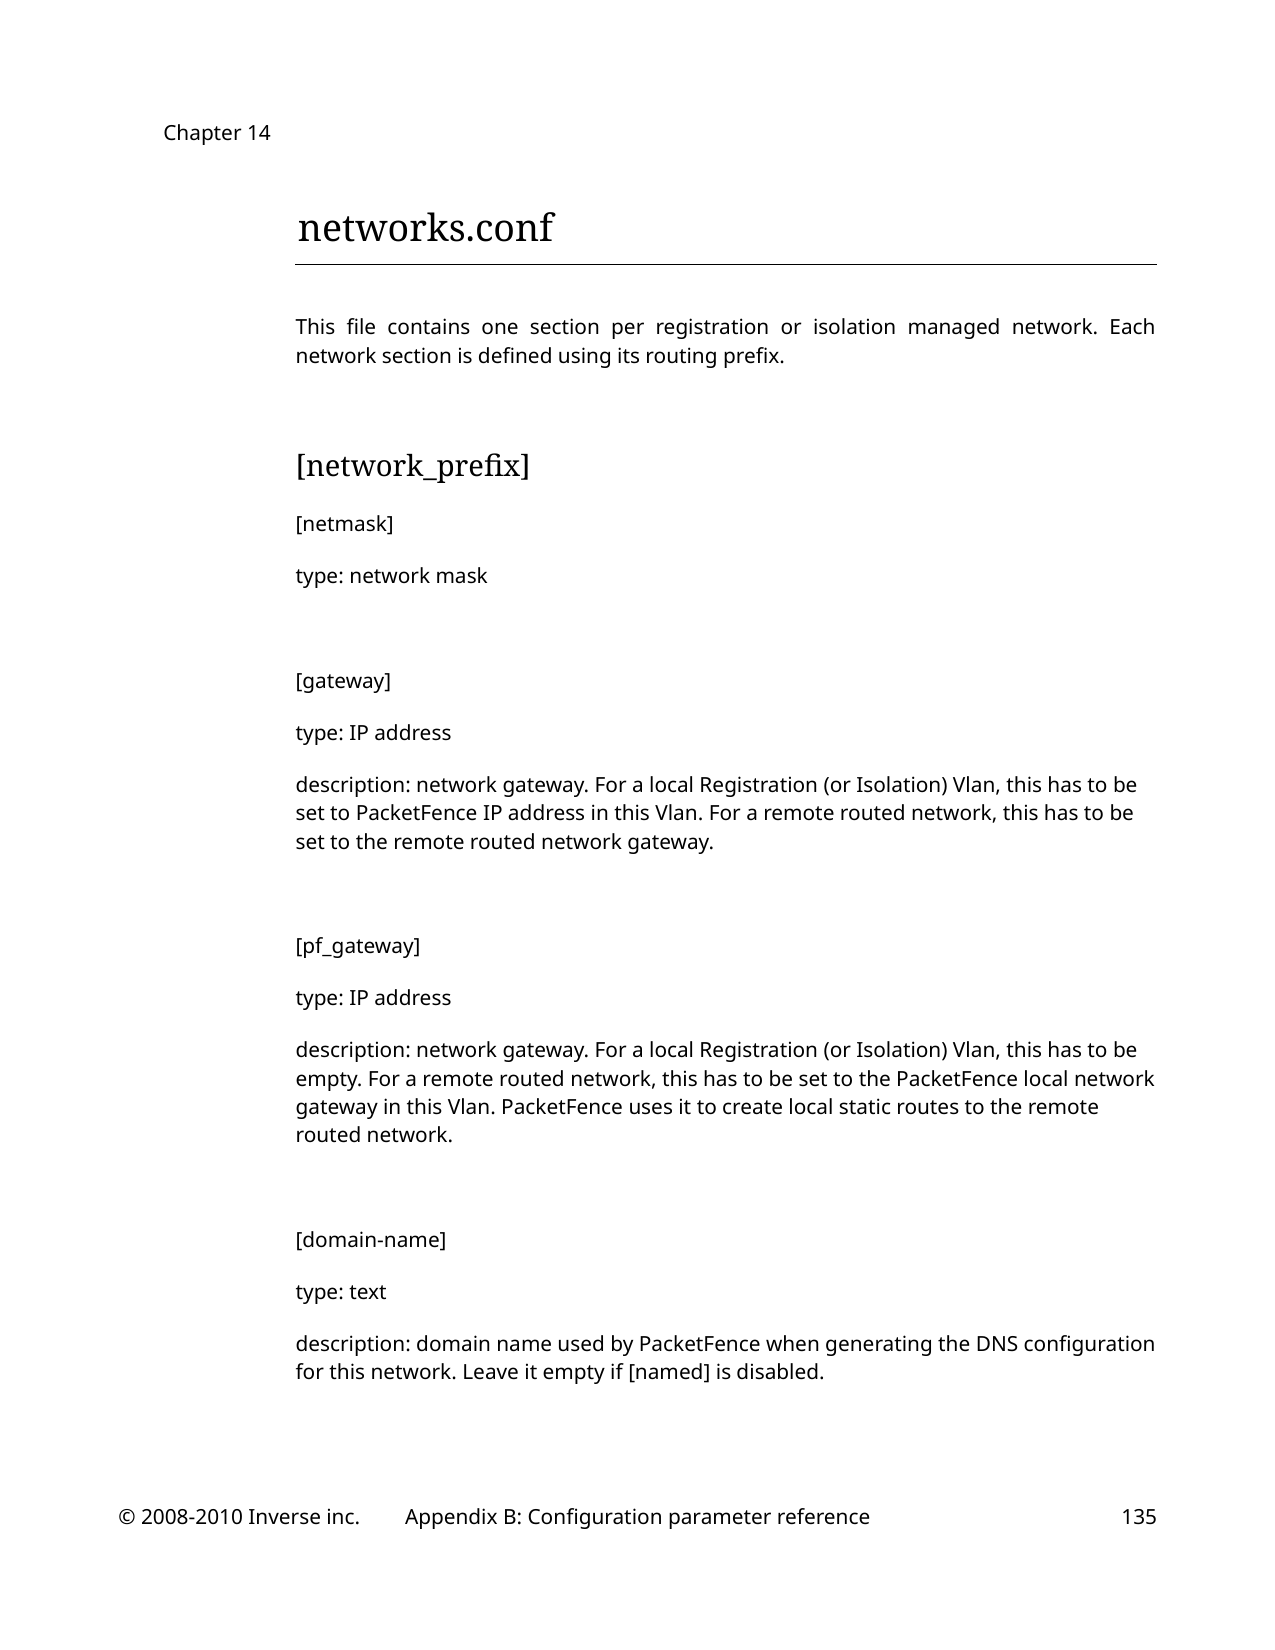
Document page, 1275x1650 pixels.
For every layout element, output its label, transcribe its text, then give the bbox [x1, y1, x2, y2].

text description: network gateway. For a local Registration (or Isolation) Vlan, this has to be empty. For a remote routed network, this has to be set to the PacketFence local network gateway in this Vlan. PacketFence uses it to create local static routes to the remote routed network. [295, 1035, 1157, 1149]
subtitle networks.conf [295, 201, 1157, 264]
subtitle [network_prefix] [295, 445, 1157, 485]
text type: text [295, 1277, 1157, 1305]
text [netmask] [295, 509, 1157, 538]
text type: IP address [295, 983, 1157, 1012]
text description: domain name used by PacketFence when generating the DNS configuration for this network. Leave it empty if [named] is disabled. [295, 1329, 1157, 1386]
text type: network mask [295, 562, 1157, 590]
text [gateway] [295, 666, 1157, 694]
text [pf_gateway] [295, 931, 1157, 959]
text type: IP address [295, 718, 1157, 746]
text [domain-name] [295, 1225, 1157, 1253]
text This file contains one section per registration or isolation managed network. Each network section is defined using its routing prefix. [295, 312, 1157, 369]
text description: network gateway. For a local Registration (or Isolation) Vlan, this has to be set to PacketFence IP address in this Vlan. For a remote routed network, this has to be set to the remote routed network gateway. [295, 770, 1157, 855]
